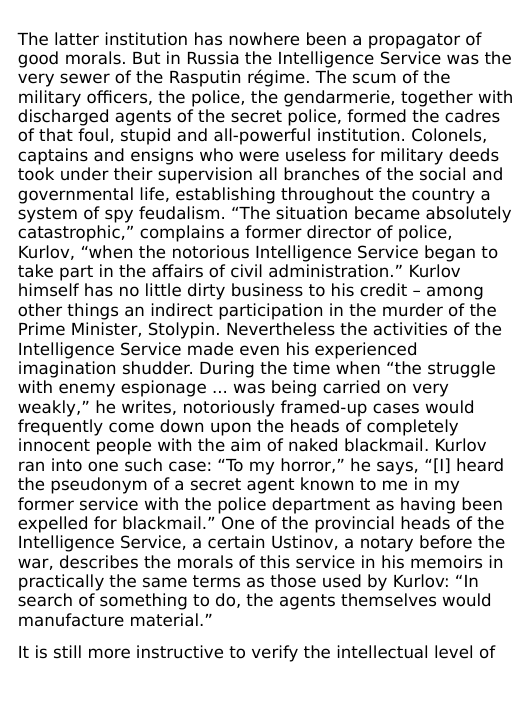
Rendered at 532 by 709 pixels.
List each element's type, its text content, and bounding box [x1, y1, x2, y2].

text The latter institution has nowhere been a propagator of good morals. But in Russia the Intelligence Service was the very sewer of the Rasputin régime. The scum of the military officers, the police, the gendarmerie, together with discharged agents of the secret police, formed the cadres of that foul, stupid and all-powerful institution. Colonels, captains and ensigns who were useless for military deeds took under their supervision all branches of the social and governmental life, establishing throughout the country a system of spy feudalism. “The situation became absolutely catastrophic,” complains a former director of police, Kurlov, “when the notorious Intelligence Service began to take part in the affairs of civil administration.” Kurlov himself has no little dirty business to his credit – among other things an indirect participation in the murder of the Prime Minister, Stolypin. Nevertheless the activities of the Intelligence Service made even his experienced imagination shudder. During the time when “the struggle with enemy espionage ... was being carried on very weakly,” he writes, notoriously framed-up cases would frequently come down upon the heads of completely innocent people with the aim of naked blackmail. Kurlov ran into one such case: “To my horror,” he says, “[I] heard the pseudonym of a secret agent known to me in my former service with the police department as having been expelled for blackmail.” One of the provincial heads of the Intelligence Service, a certain Ustinov, a notary before the war, describes the morals of this service in his memoirs in practically the same terms as those used by Kurlov: “In search of something to do, the agents themselves would manufacture material.” [18, 29, 514, 630]
text It is still more instructive to verify the intellectual level of [18, 643, 514, 662]
